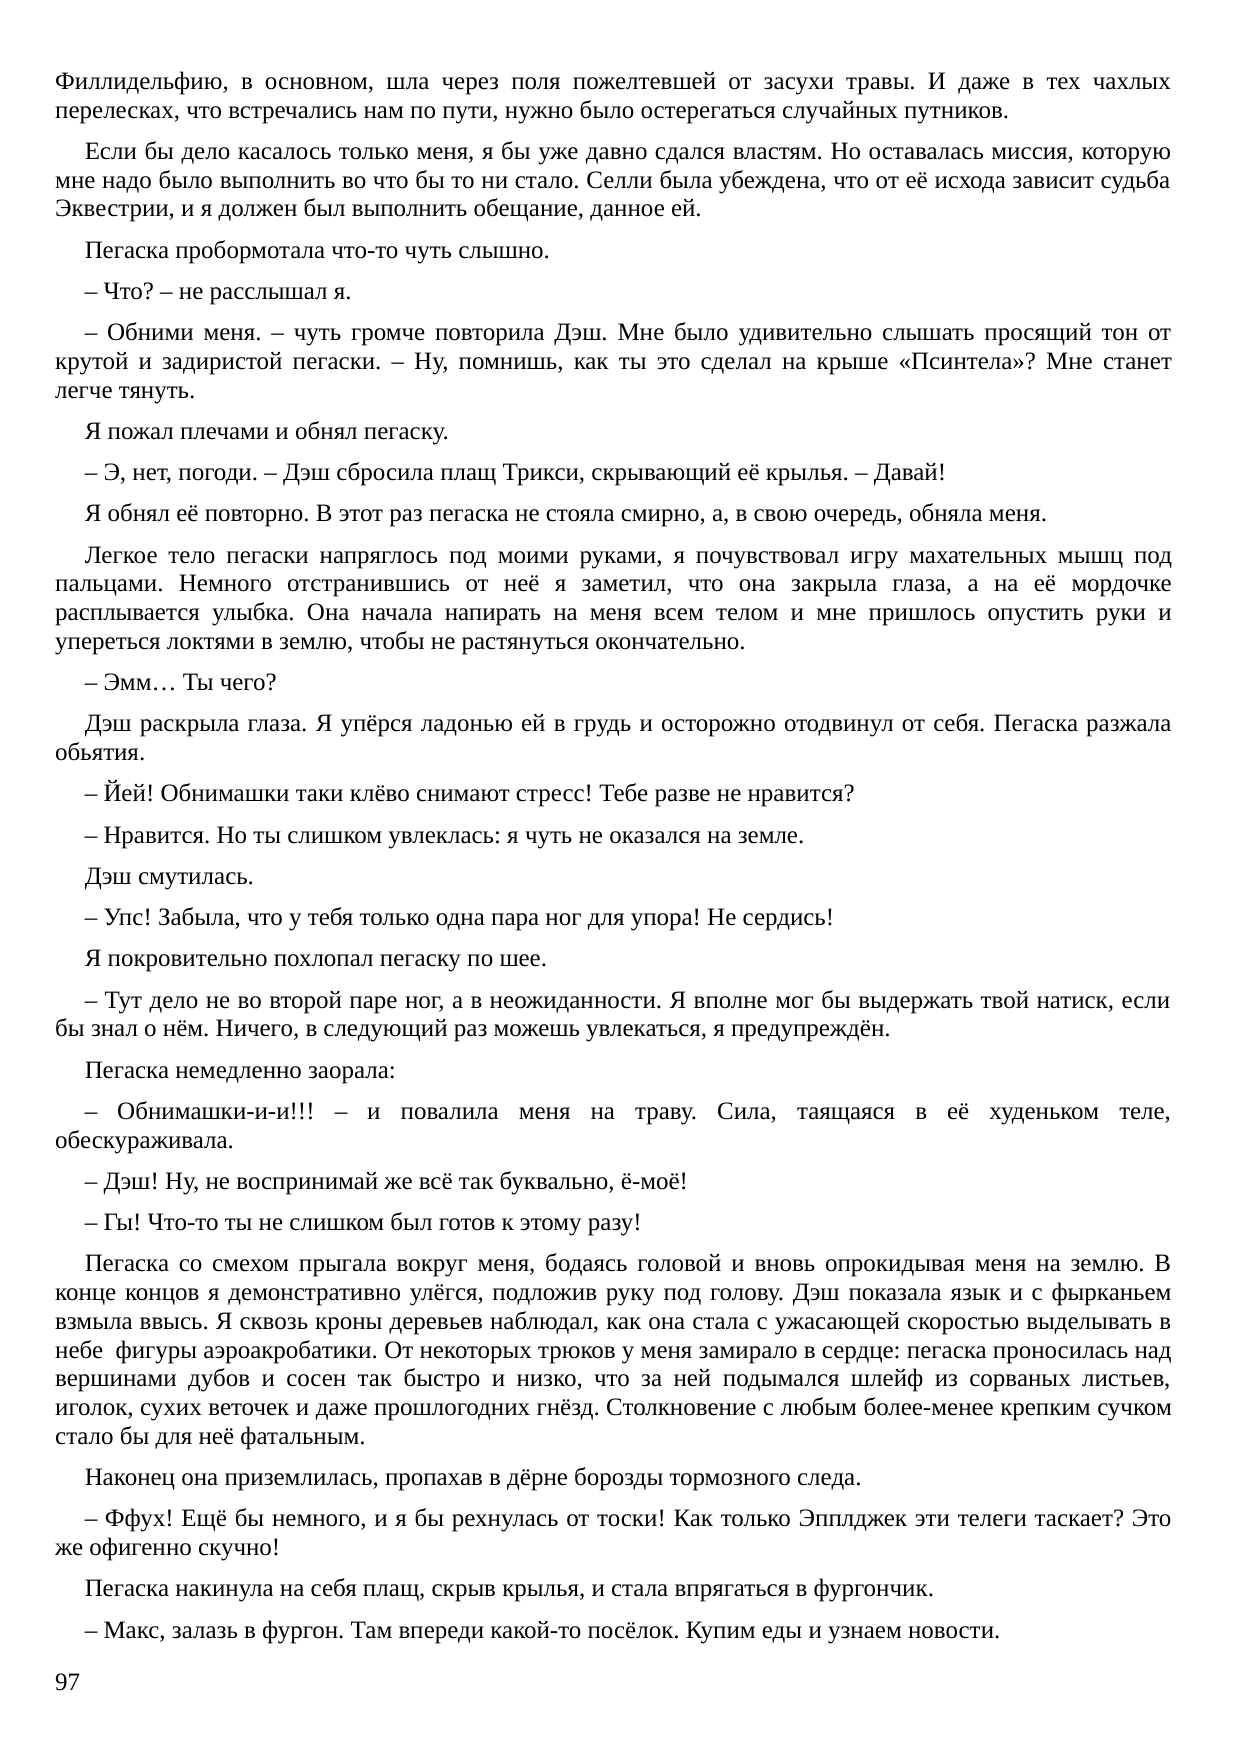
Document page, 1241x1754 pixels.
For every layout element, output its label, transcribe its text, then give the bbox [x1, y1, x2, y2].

text Пегаска со смехом прыгала вокруг меня, бодаясь головой и вновь опрокидывая меня на землю. В конце концов я демонстративно улёгся, подложив руку под голову. Дэш показала язык и с фырканьем взмыла ввысь. Я сквозь кроны деревьев наблюдал, как она стала с ужасающей скоростью выделывать в небе фигуры аэроакробатики. От некоторых трюков у меня замирало в сердце: пегаска проносилась над вершинами дубов и сосен так быстро и низко, что за ней подымался шлейф из сорваных листьев, иголок, сухих веточек и даже прошлогодних гнёзд. Столкновение с любым более-менее крепким сучком стало бы для неё фатальным. [55, 1248, 1173, 1450]
text – Гы! Что-то ты не слишком был готов к этому разу! [55, 1207, 1173, 1236]
text – Дэш! Ну, не воспринимай же всё так буквально, ё-моё! [55, 1166, 1173, 1195]
text – Упс! Забыла, что у тебя только одна пара ног для упора! Не сердись! [55, 902, 1173, 931]
text Если бы дело касалось только меня, я бы уже давно сдался властям. Но оставалась миссия, которую мне надо было выполнить во что бы то ни стало. Селли была убеждена, что от её исхода зависит судьба Эквестрии, и я должен был выполнить обещание, данное ей. [55, 136, 1173, 222]
text Дэш раскрыла глаза. Я упёрся ладонью ей в грудь и осторожно отодвинул от себя. Пегаска разжала обьятия. [55, 708, 1173, 766]
text Я пожал плечами и обнял пегаску. [55, 416, 1173, 445]
text – Э, нет, погоди. – Дэш сбросила плащ Трикси, скрывающий её крылья. – Давай! [55, 457, 1173, 486]
text – Обними меня. – чуть громче повторила Дэш. Мне было удивительно слышать просящий тон от крутой и задиристой пегаски. – Ну, помнишь, как ты это сделал на крыше «Псинтела»? Мне станет легче тянуть. [55, 317, 1173, 403]
text – Обнимашки-и-и!!! – и повалила меня на траву. Сила, таящаяся в её худеньком теле, обескураживала. [55, 1096, 1173, 1153]
text – Нравится. Но ты слишком увлеклась: я чуть не оказался на земле. [55, 820, 1173, 848]
text – Эмм… Ты чего? [55, 667, 1173, 696]
text – Макс, залазь в фургон. Там впереди какой-то посёлок. Купим еды и узнаем новости. [55, 1615, 1173, 1643]
text – Тут дело не во второй паре ног, а в неожиданности. Я вполне мог бы выдержать твой натиск, если бы знал о нём. Ничего, в следующий раз можешь увлекаться, я предупреждён. [55, 985, 1173, 1042]
text Я покровительно похлопал пегаску по шее. [55, 943, 1173, 972]
text Наконец она приземлилась, пропахав в дёрне борозды тормозного следа. [55, 1462, 1173, 1491]
text Пегаска немедленно заорала: [55, 1055, 1173, 1083]
text Пегаска пробормотала что-то чуть слышно. [55, 235, 1173, 263]
text Пегаска накинула на себя плащ, скрыв крылья, и стала впрягаться в фургончик. [55, 1573, 1173, 1602]
text – Йей! Обнимашки таки клёво снимают стресс! Тебе разве не нравится? [55, 778, 1173, 807]
text Легкое тело пегаски напряглось под моими руками, я почувствовал игру махательных мышц под пальцами. Немного отстранившись от неё я заметил, что она закрыла глаза, а на её мордочке расплывается улыбка. Она начала напирать на меня всем телом и мне пришлось опустить руки и упереться локтями в землю, чтобы не растянуться окончательно. [55, 540, 1173, 655]
text Дэш смутилась. [55, 861, 1173, 890]
text – Что? – не расслышал я. [55, 276, 1173, 305]
text Я обнял её повторно. В этот раз пегаска не стояла смирно, а, в свою очередь, обняла меня. [55, 498, 1173, 527]
text – Ффух! Ещё бы немного, и я бы рехнулась от тоски! Как только Эпплджек эти телеги таскает? Это же офигенно скучно! [55, 1503, 1173, 1561]
text Филлидельфию, в основном, шла через поля пожелтевшей от засухи травы. И даже в тех чахлых перелесках, что встречались нам по пути, нужно было остерегаться случайных путников. [55, 66, 1173, 123]
